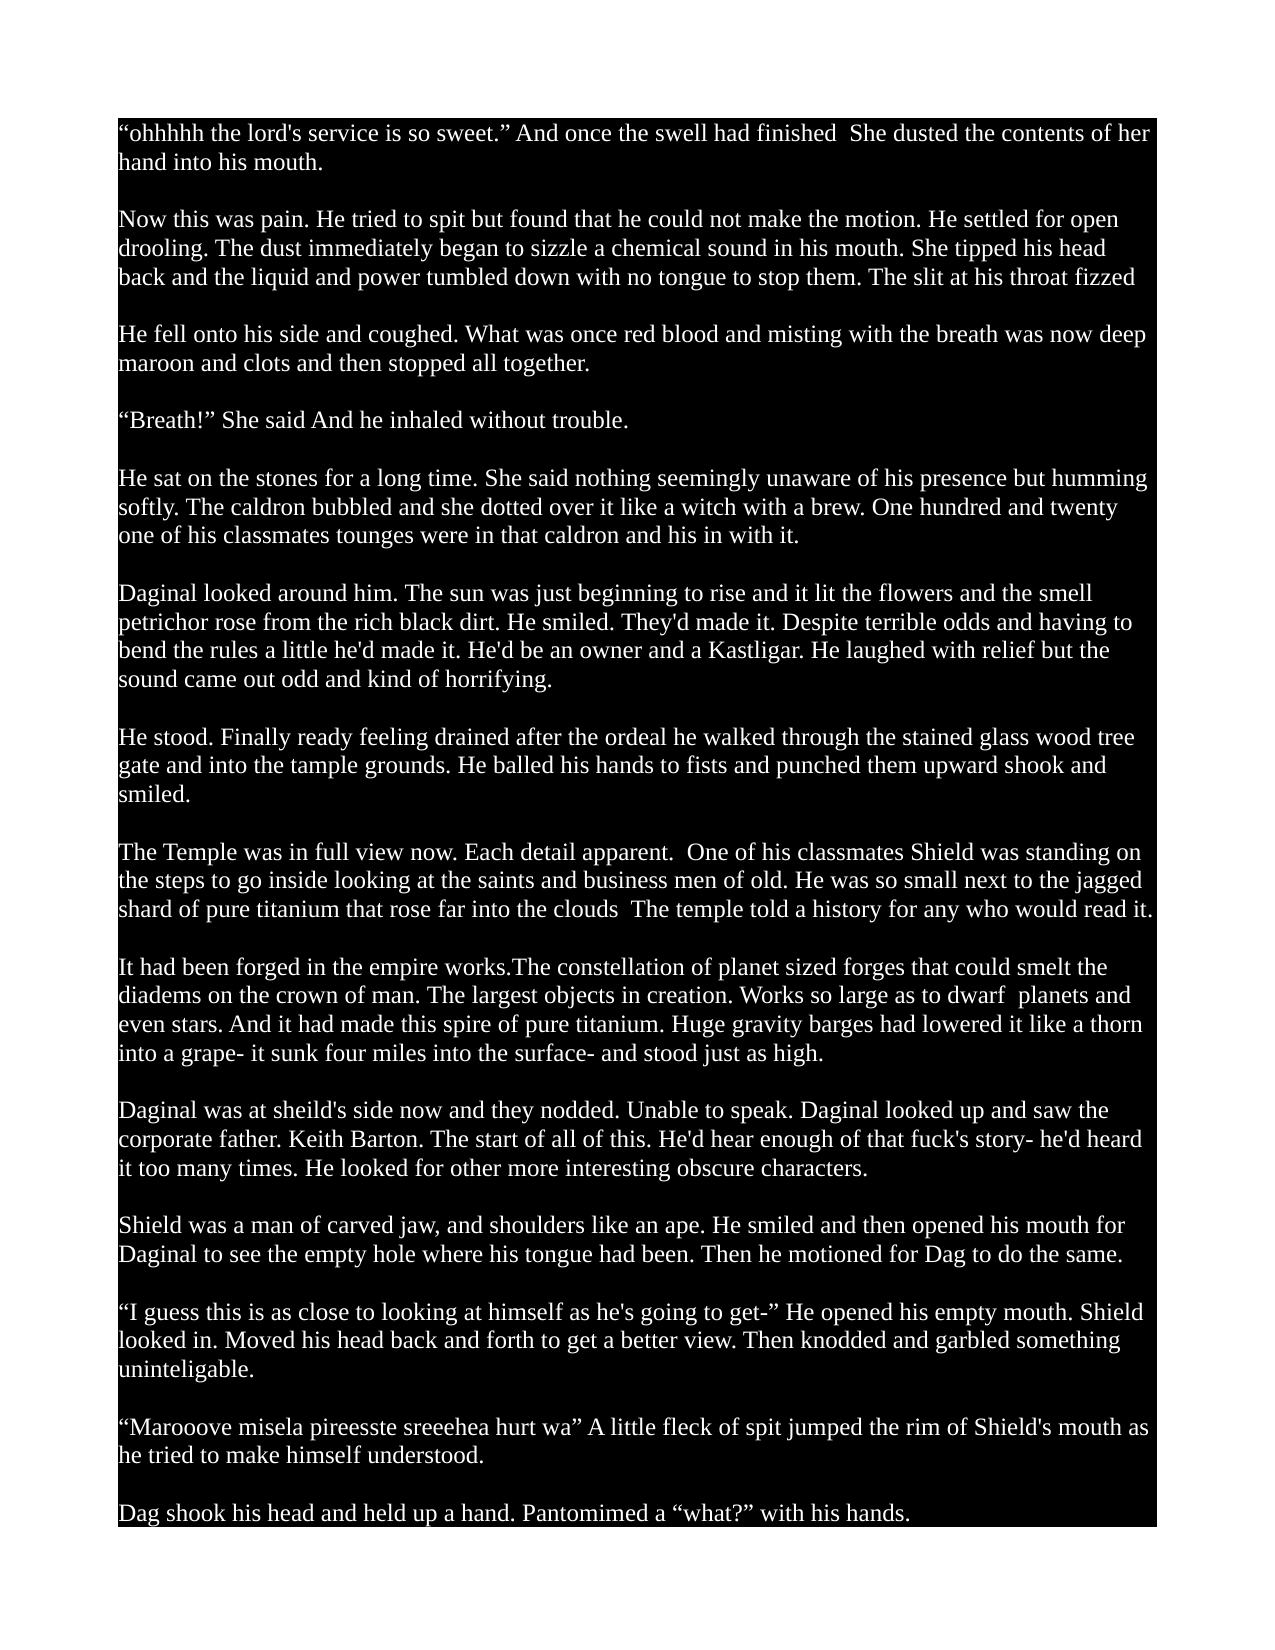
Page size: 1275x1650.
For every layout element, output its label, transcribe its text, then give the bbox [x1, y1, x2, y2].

text “Breath!” She said And he inhaled without trouble. [118, 406, 1157, 434]
text He fell onto his side and coughed. What was once red blood and misting with the breath was now deep maroon and clots and then stopped all together. [118, 319, 1157, 377]
text Daginal was at sheild's side now and they nodded. Unable to speak. Daginal looked up and saw the corporate father. Keith Barton. The start of all of this. He'd hear enough of that fuck's story- he'd heard it too many times. He looked for other more interesting obscure characters. [118, 1096, 1157, 1182]
text “ohhhhh the lord's service is so sweet.” And once the swell had finished She dusted the contents of her hand into his mouth. [118, 118, 1157, 176]
text Now this was pain. He tried to spit but found that he could not make the motion. He settled for open drooling. The dust immediately began to sizzle a chemical sound in his mouth. She tipped his head back and the liquid and power tumbled down with no tongue to stop them. The slit at his throat fizzed [118, 204, 1157, 291]
text It had been forged in the empire works.The constellation of planet sized forges that could smelt the diadems on the crown of man. The largest objects in creation. Works so large as to dwarf planets and even stars. And it had made this spire of pure titanium. Huge gravity barges had lowered it like a thorn into a grape- it sunk four miles into the surface- and stood just as high. [118, 952, 1157, 1067]
text He stood. Finally ready feeling drained after the ordeal he walked through the stained glass wood tree gate and into the tample grounds. He balled his hands to fists and punched them upward shook and smiled. [118, 722, 1157, 837]
text Dag shook his head and held up a hand. Pantomimed a “what?” with his hands. [118, 1498, 1157, 1527]
text The Temple was in full view now. Each detail apparent. One of his classmates Shield was standing on the steps to go inside looking at the saints and business men of old. He was so small next to the jagged shard of pure titanium that rose far into the clouds The temple told a history for any who would read it. [118, 837, 1157, 923]
text Shield was a man of carved jaw, and shoulders like an ape. He smiled and then opened his mouth for Daginal to see the empty hole where his tongue had been. Then he motioned for Dag to do the same. “I guess this is as close to looking at himself as he's going to get-” He opened his empty mouth. Shield looked in. Moved his head back and forth to get a better view. Then knodded and garbled something uninteligable. “Marooove misela pireesste sreeehea hurt wa” A little fleck of spit jumped the rim of Shield's mouth as he tried to make himself understood. [118, 1211, 1157, 1469]
text He sat on the stones for a long time. She said nothing seemingly unaware of his presence but humming softly. The caldron bubbled and she dotted over it like a witch with a brew. One hundred and twenty one of his classmates tounges were in that caldron and his in with it. [118, 463, 1157, 549]
text Daginal looked around him. The sun was just beginning to rise and it lit the flowers and the smell petrichor rose from the rich black dirt. He smiled. They'd made it. Despite terrible odds and having to bend the rules a little he'd made it. He'd be an owner and a Kastligar. He laughed with relief but the sound came out odd and kind of horrifying. [118, 578, 1157, 693]
